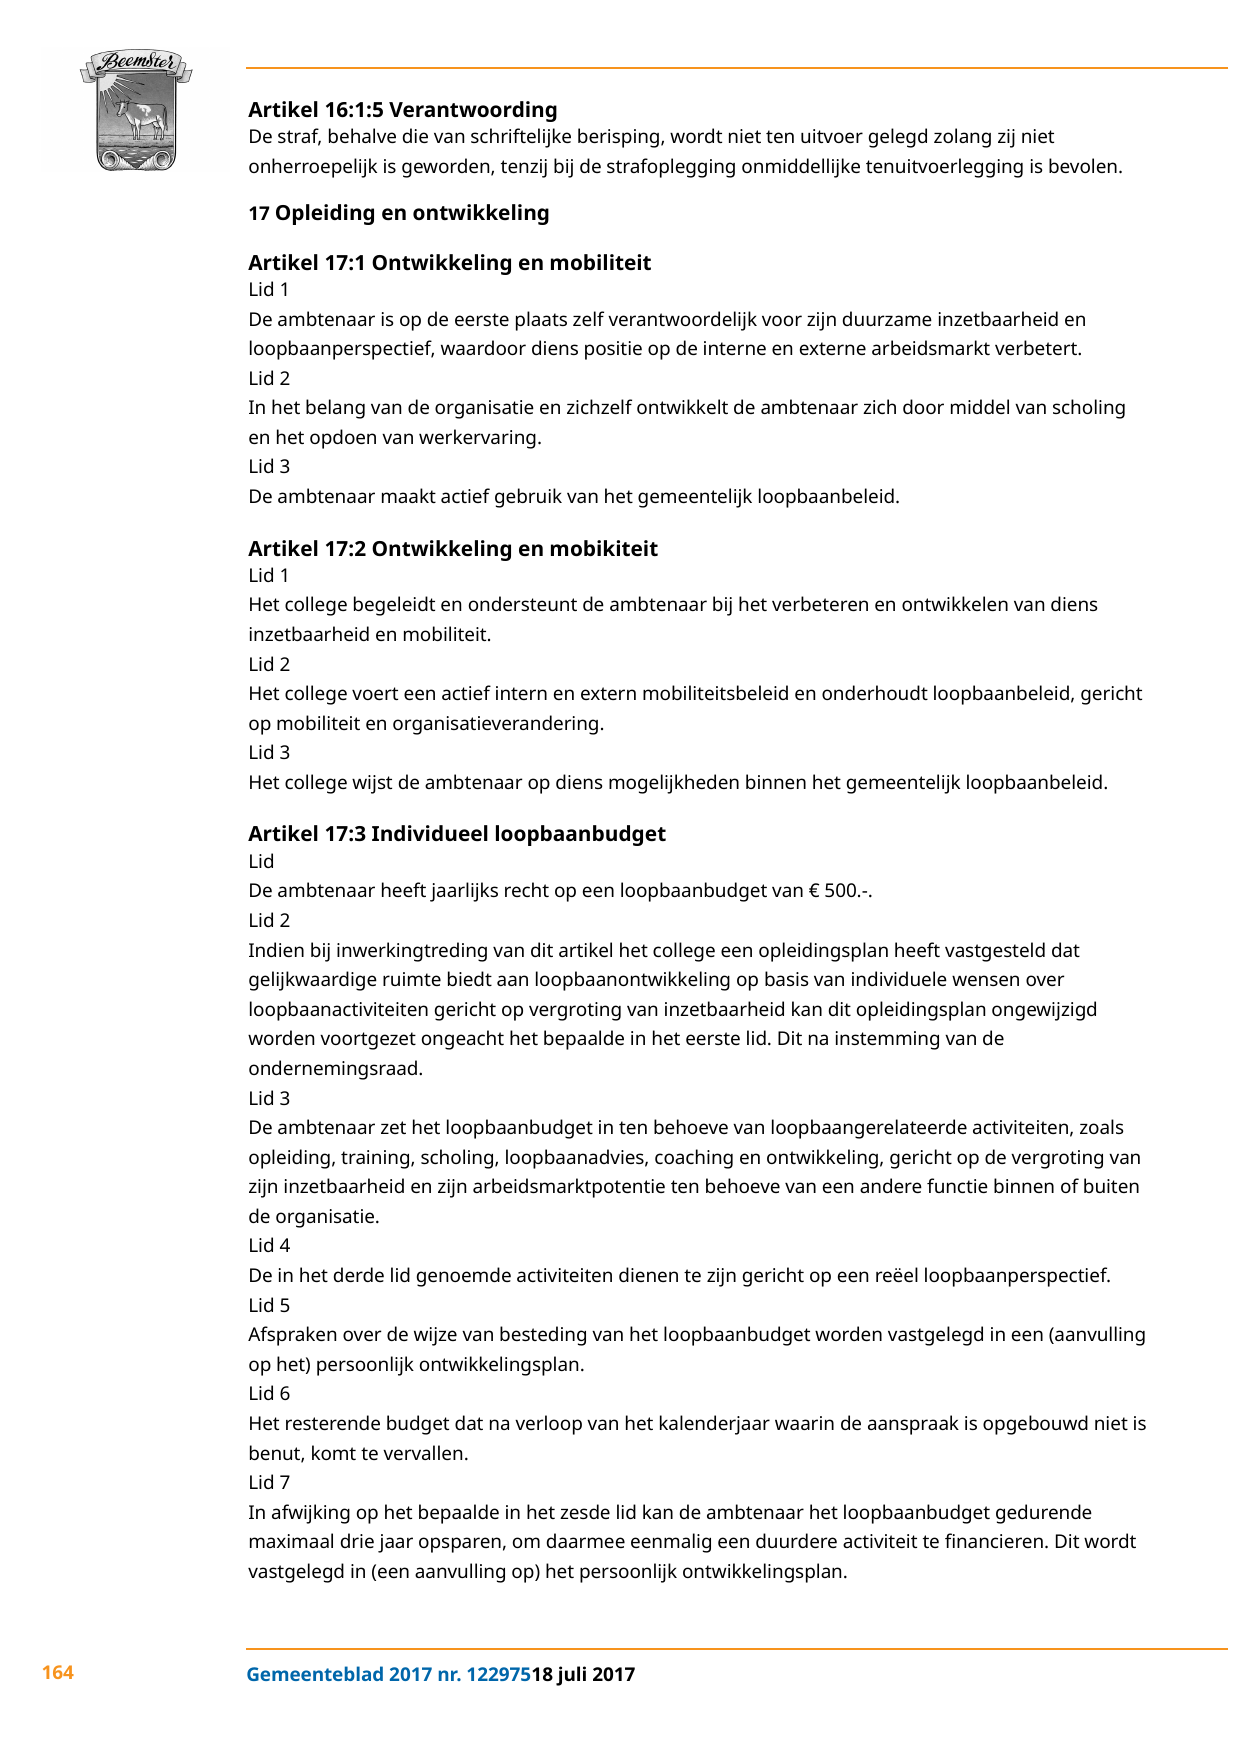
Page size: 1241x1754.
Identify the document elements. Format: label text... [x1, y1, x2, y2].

text Artikel 17:2 Ontwikkeling en mobikiteit [248, 534, 1152, 562]
text De ambtenaar maakt actief gebruik van het gemeentelijk loopbaanbeleid. [248, 483, 1152, 509]
text Het resterende budget dat na verloop van het kalenderjaar waarin de aanspraak is opgebouwd niet is benut, komt te vervallen. [248, 1410, 1152, 1465]
text Afspraken over de wijze van besteding van het loopbaanbudget worden vastgelegd in een (aanvulling op het) persoonlijk ontwikkelingsplan. [248, 1321, 1152, 1377]
picture [41, 47, 231, 172]
text Lid 2 [248, 365, 1152, 391]
text Lid 2 [248, 907, 1152, 933]
text Lid 5 [248, 1292, 1152, 1317]
text De ambtenaar zet het loopbaanbudget in ten behoeve van loopbaangerelateerde activiteiten, zoals opleiding, training, scholing, loopbaanadvies, coaching en ontwikkeling, gericht op de vergroting van zijn inzetbaarheid en zijn arbeidsmarktpotentie ten behoeve van een andere functie binnen of buiten de organisatie. [248, 1114, 1152, 1229]
text De ambtenaar heeft jaarlijks recht op een loopbaanbudget van € 500.-. [248, 878, 1152, 903]
text De ambtenaar is op de eerste plaats zelf verantwoordelijk voor zijn duurzame inzetbaarheid en loopbaanperspectief, waardoor diens positie op de interne en externe arbeidsmarkt verbetert. [248, 306, 1152, 361]
text Lid 2 [248, 651, 1152, 677]
text Artikel 17:3 Individueel loopbaanbudget [248, 819, 1152, 848]
text Lid 4 [248, 1233, 1152, 1258]
text Lid 3 [248, 1085, 1152, 1110]
text Lid 6 [248, 1381, 1152, 1406]
text Indien bij inwerkingtreding van dit artikel het college een opleidingsplan heeft vastgesteld dat gelijkwaardige ruimte biedt aan loopbaanontwikkeling op basis van individuele wensen over loopbaanactiviteiten gericht op vergroting van inzetbaarheid kan dit opleidingsplan ongewijzigd worden voortgezet ongeacht het bepaalde in het eerste lid. Dit na instemming van de ondernemingsraad. [248, 937, 1152, 1081]
text Lid 7 [248, 1469, 1152, 1495]
text Lid [248, 848, 1152, 874]
text De straf, behalve die van schriftelijke berisping, wordt niet ten uitvoer gelegd zolang zij niet onherroepelijk is geworden, tenzij bij de strafoplegging onmiddellijke tenuitvoerlegging is bevolen. [248, 123, 1152, 178]
text Het college voert een actief intern en extern mobiliteitsbeleid en onderhoudt loopbaanbeleid, gericht op mobiliteit en organisatieverandering. [248, 680, 1152, 736]
text Lid 1 [248, 276, 1152, 302]
text Artikel 17:1 Ontwikkeling en mobiliteit [248, 248, 1152, 276]
text 17 Opleiding en ontwikkeling [248, 198, 1152, 227]
text Het college wijst de ambtenaar op diens mogelijkheden binnen het gemeentelijk loopbaanbeleid. [248, 769, 1152, 795]
text Lid 1 [248, 562, 1152, 588]
text Lid 3 [248, 454, 1152, 479]
text Het college begeleidt en ondersteunt de ambtenaar bij het verbeteren en ontwikkelen van diens inzetbaarheid en mobiliteit. [248, 592, 1152, 647]
text Artikel 16:1:5 Verantwoording [248, 95, 1152, 123]
text De in het derde lid genoemde activiteiten dienen te zijn gericht op een reëel loopbaanperspectief. [248, 1262, 1152, 1288]
text In afwijking op het bepaalde in het zesde lid kan de ambtenaar het loopbaanbudget gedurende maximaal drie jaar opsparen, om daarmee eenmalig een duurdere activiteit te financieren. Dit wordt vastgelegd in (een aanvulling op) het persoonlijk ontwikkelingsplan. [248, 1499, 1152, 1584]
text Lid 3 [248, 739, 1152, 765]
text In het belang van de organisatie en zichzelf ontwikkelt de ambtenaar zich door middel van scholing en het opdoen van werkervaring. [248, 394, 1152, 450]
